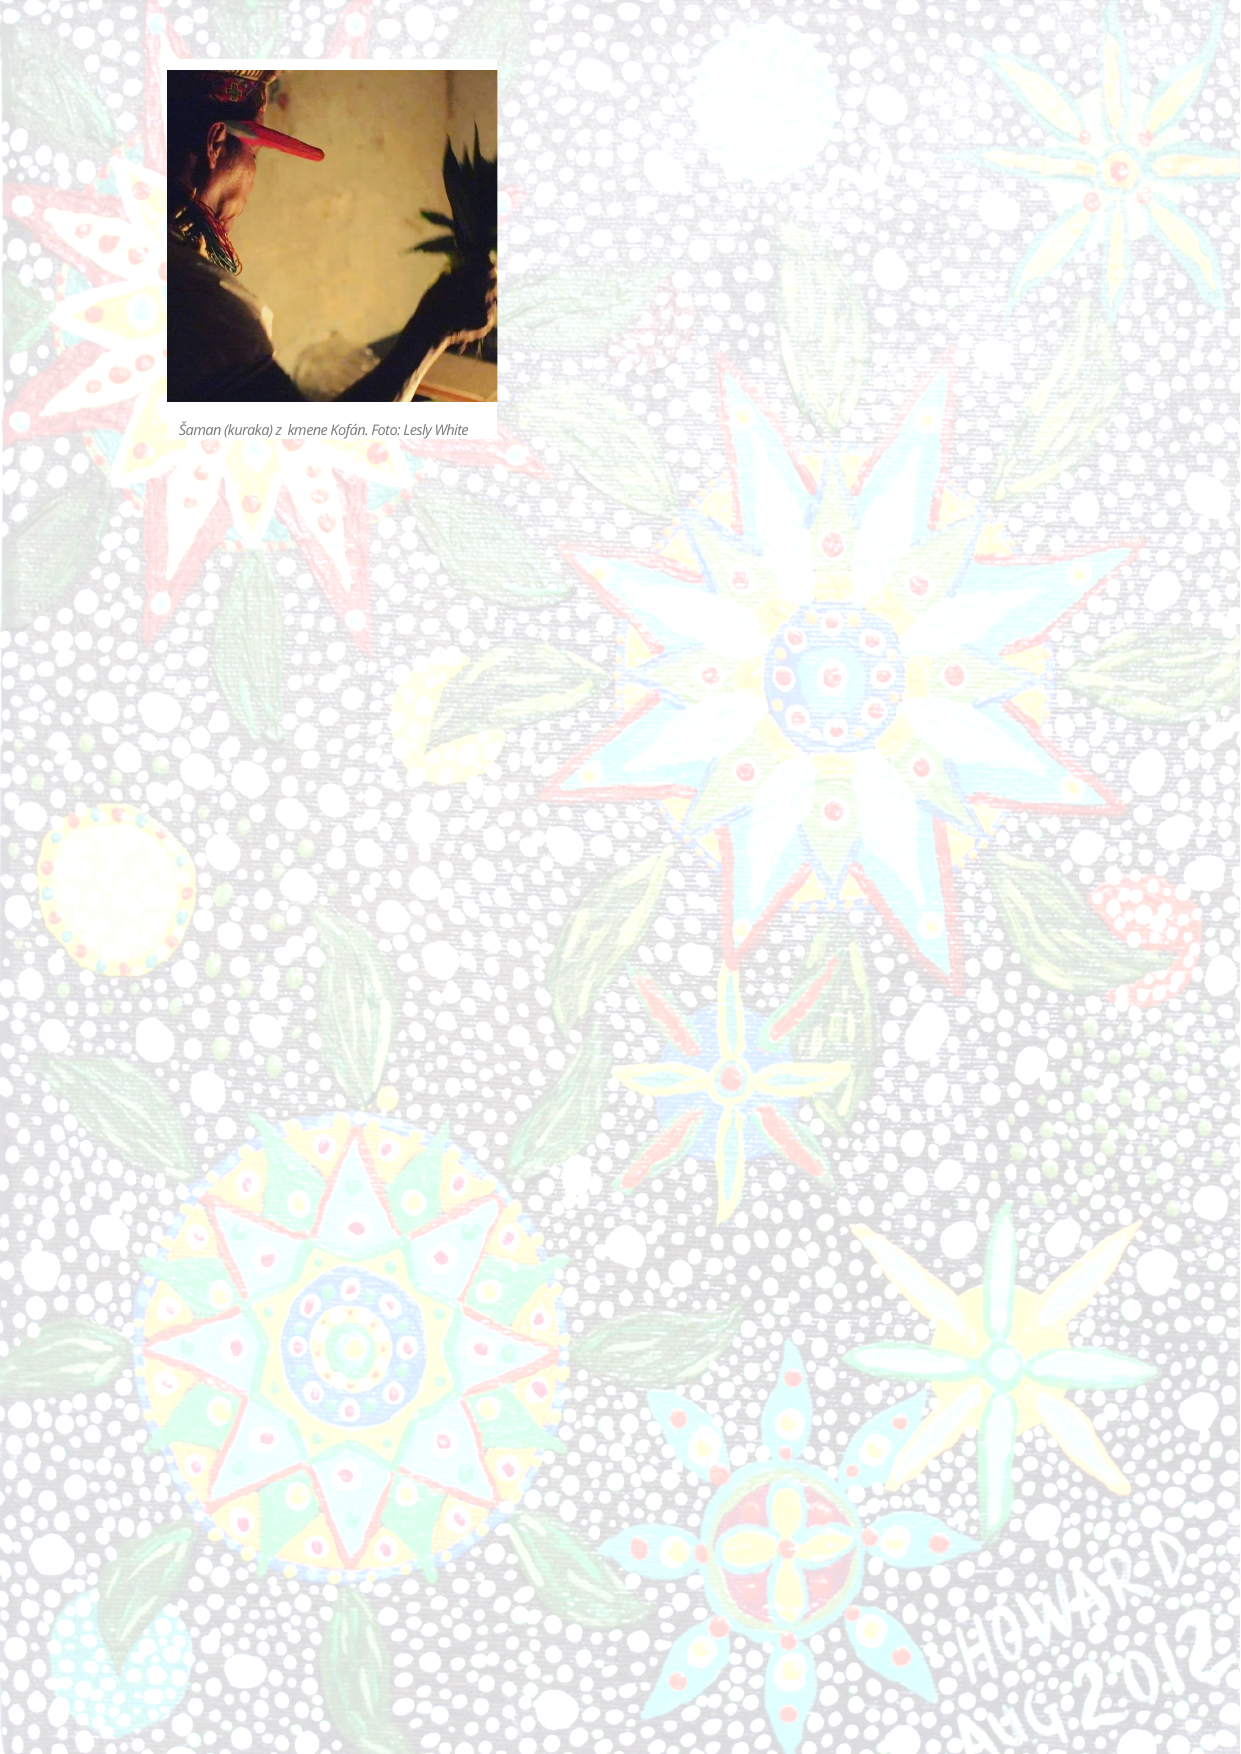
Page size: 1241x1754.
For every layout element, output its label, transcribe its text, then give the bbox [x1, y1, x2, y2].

text Šaman (kuraka) z kmene Kofán. Foto: Lesly White [179, 402, 486, 439]
picture [167, 70, 498, 402]
